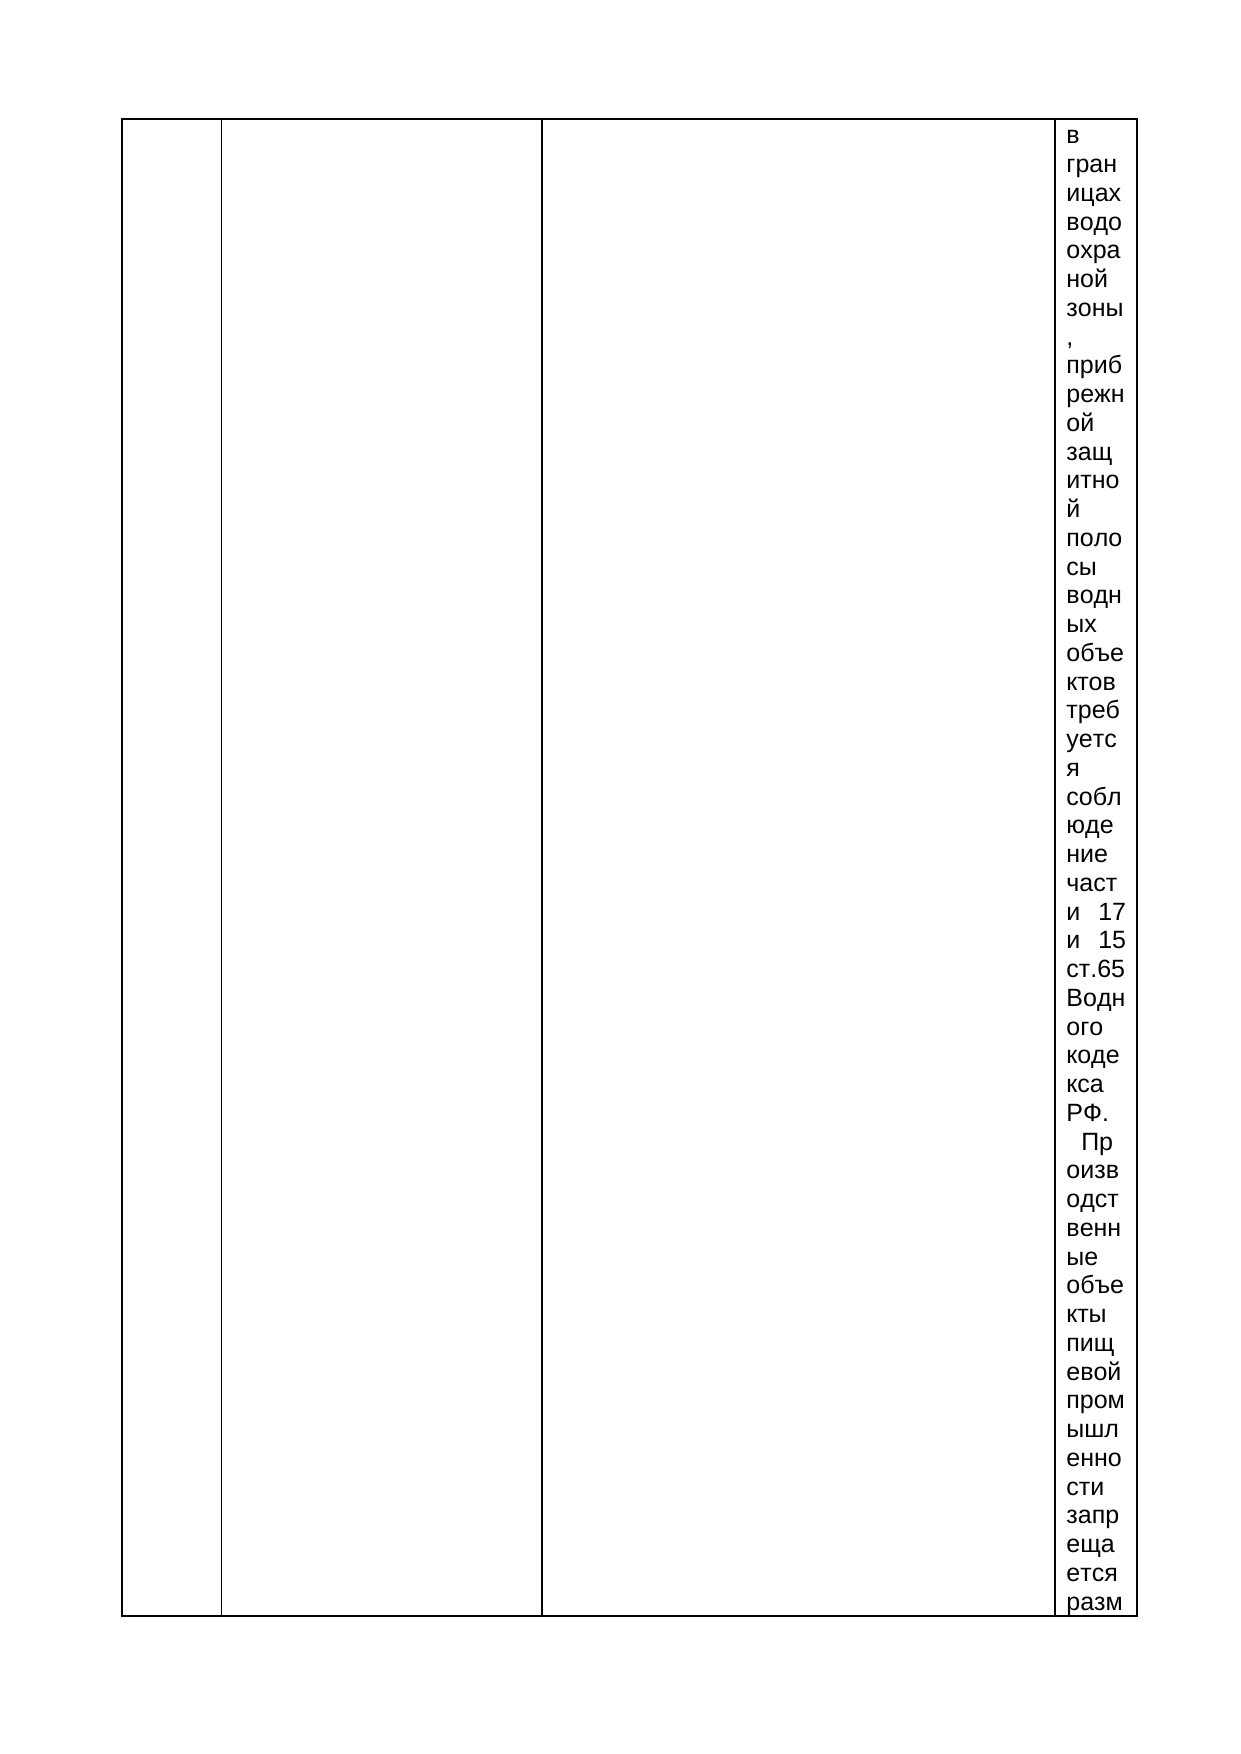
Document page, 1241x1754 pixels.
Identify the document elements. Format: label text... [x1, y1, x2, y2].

table_cell в границах водоохраной зоны, прибрежной защитной полосы водных объектов требуется соблюдение части 17 и 15 ст.65 Водного кодекса РФ. Производственные объекты пищевой промышленности запрещается разм [1056, 120, 1136, 1615]
table_cell [123, 120, 221, 1615]
table_cell [543, 120, 1054, 1615]
table_cell [222, 120, 541, 1615]
